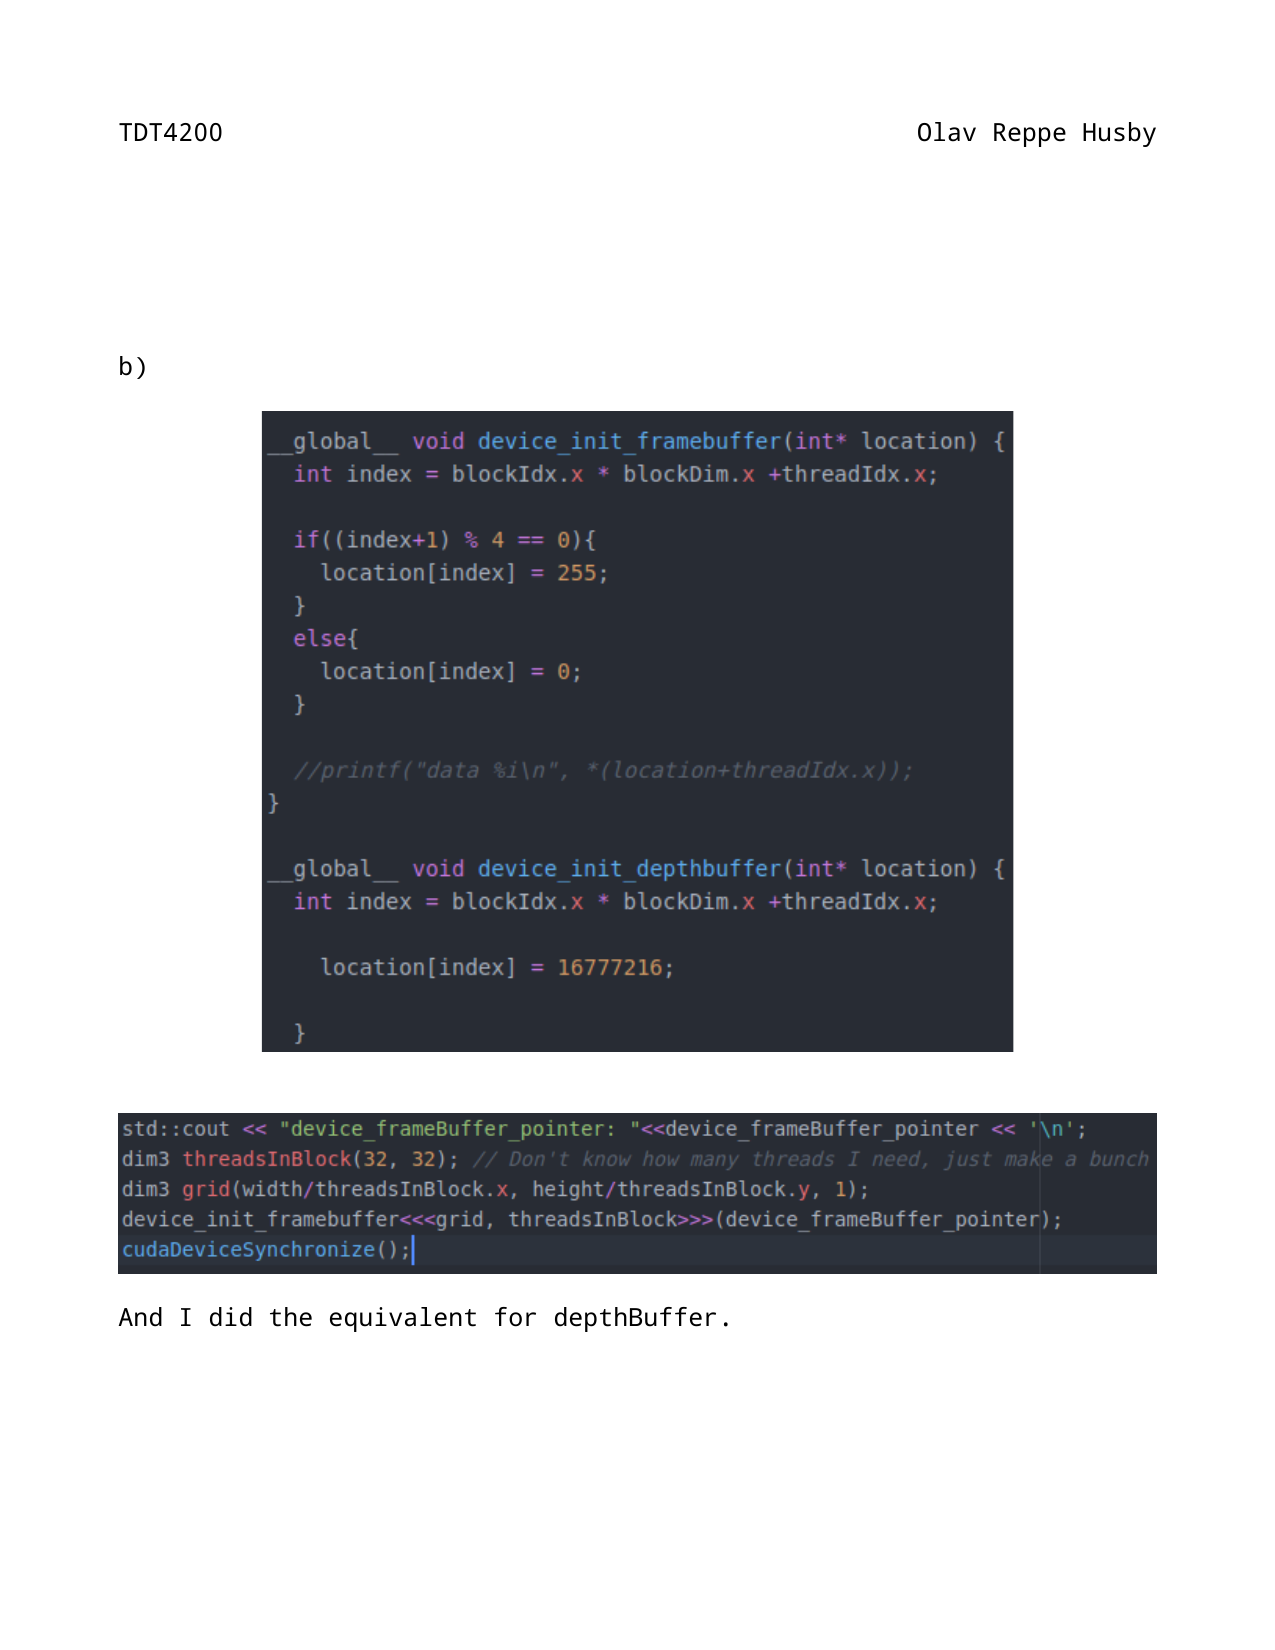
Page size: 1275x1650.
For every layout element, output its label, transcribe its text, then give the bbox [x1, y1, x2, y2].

text And I did the equivalent for depthBuffer. [118, 1303, 1157, 1332]
text b) [118, 352, 1157, 382]
picture [118, 1113, 1157, 1274]
picture [261, 411, 1014, 1052]
